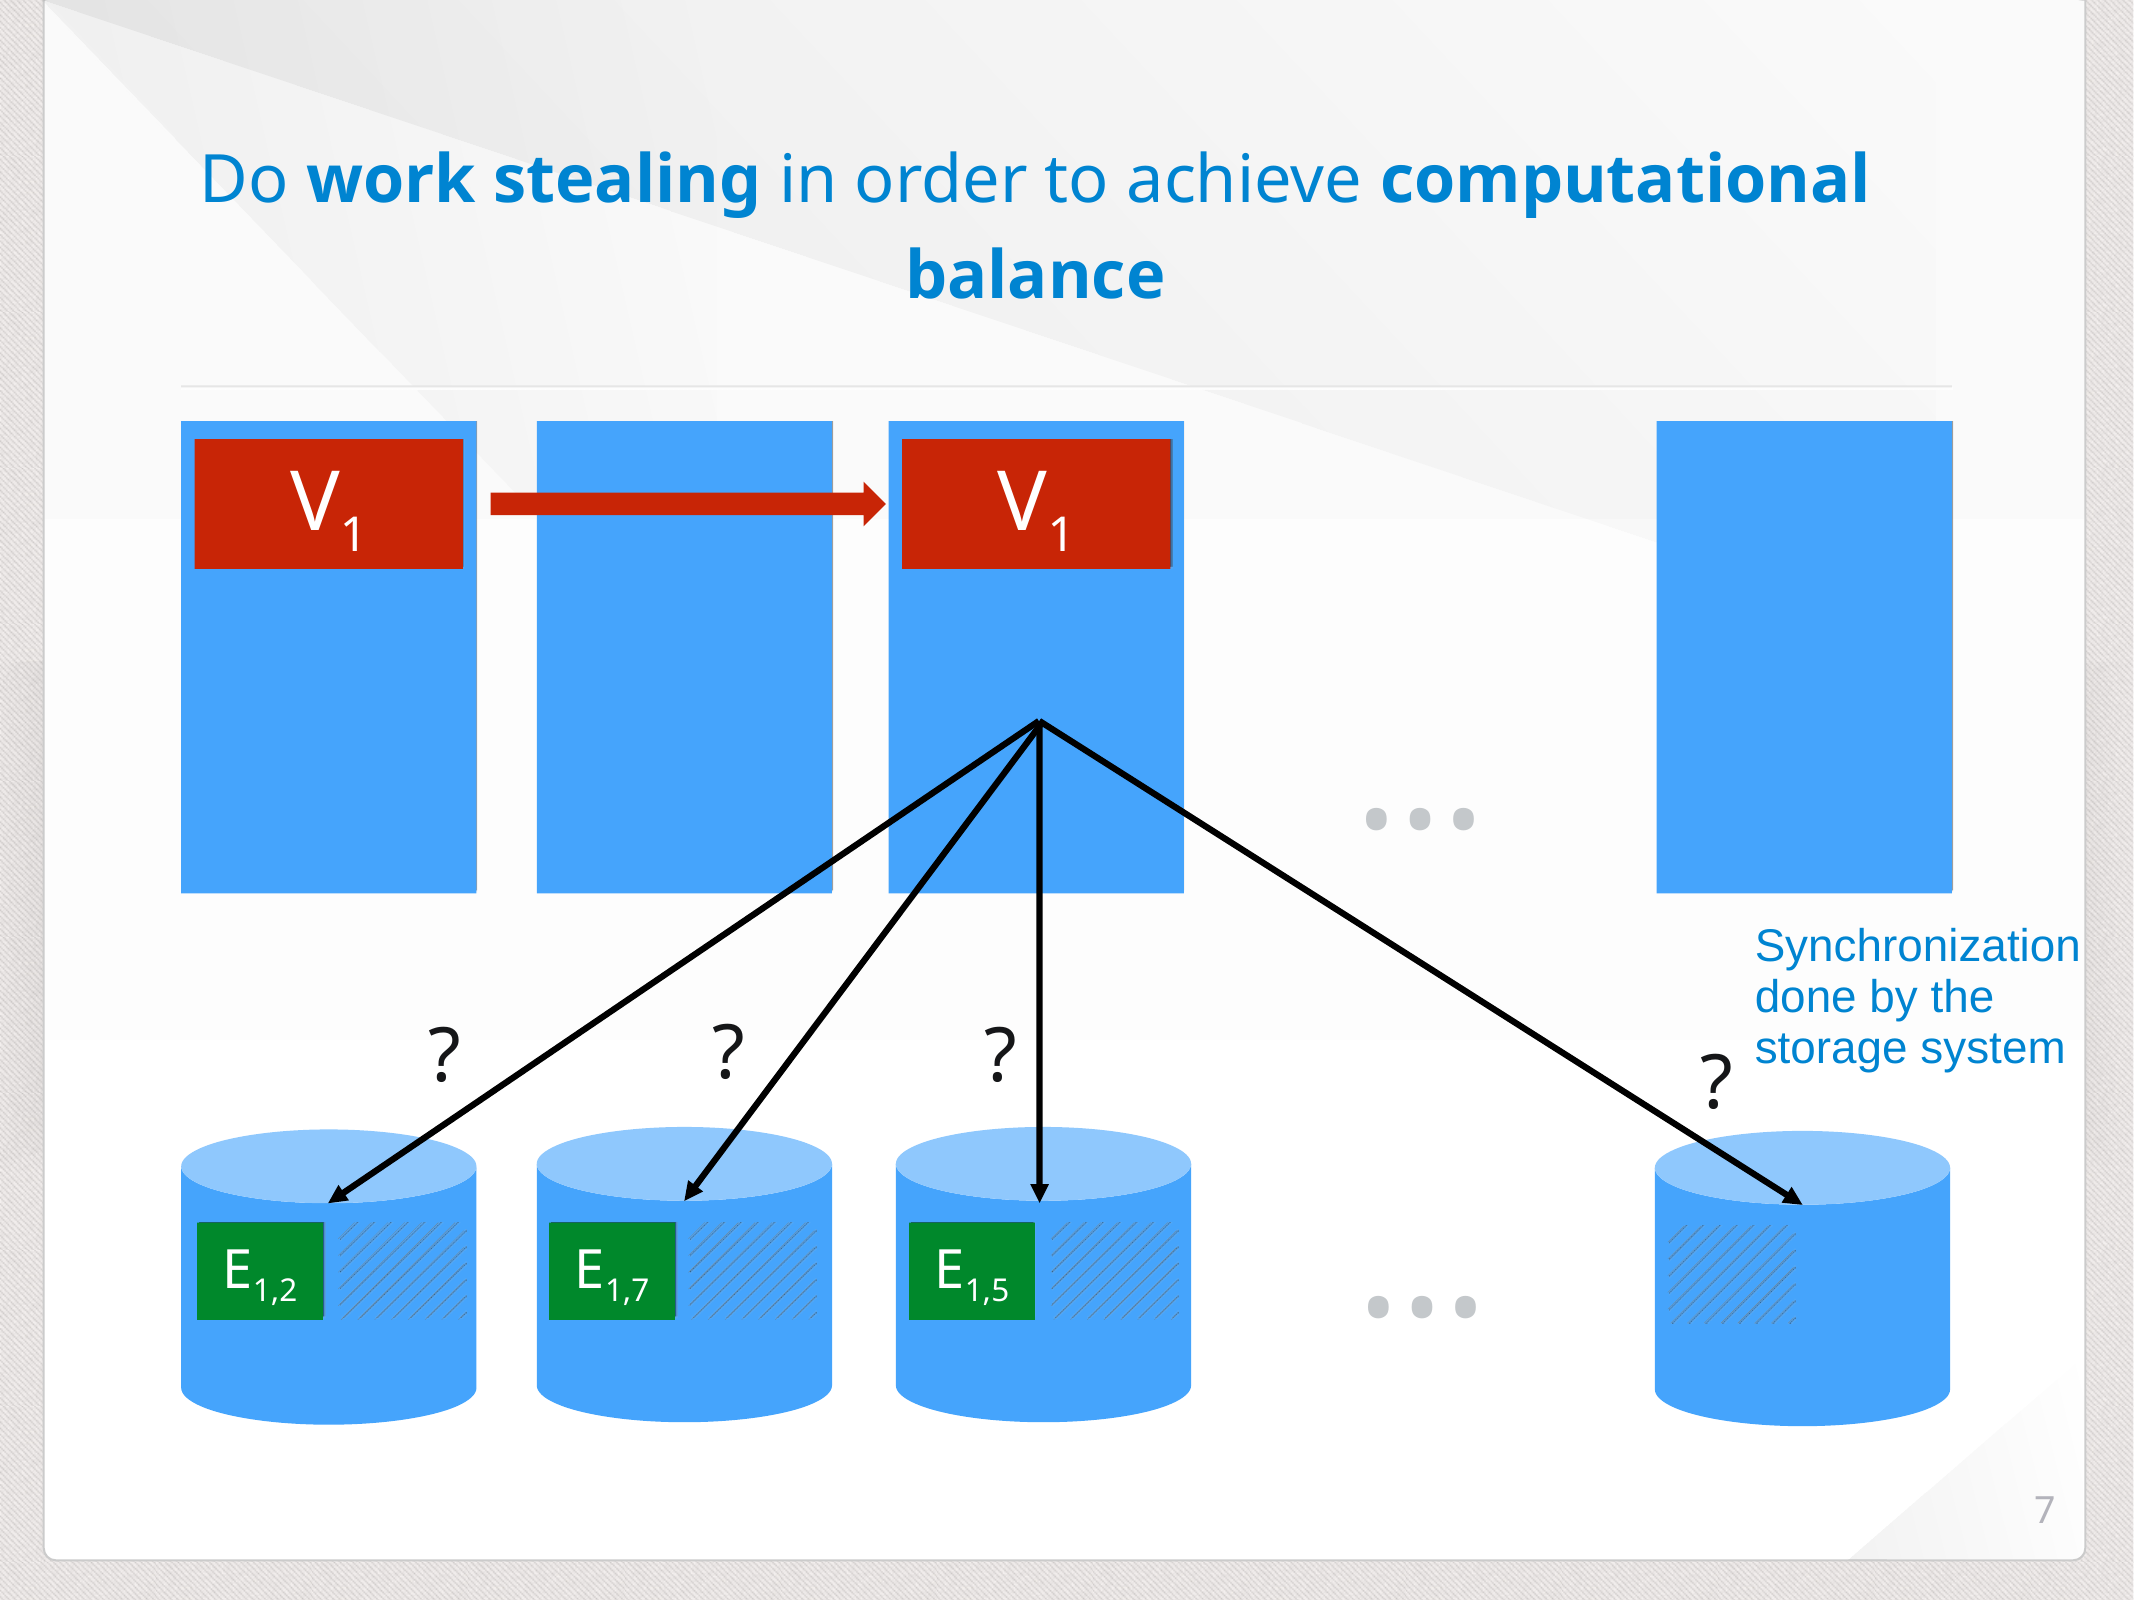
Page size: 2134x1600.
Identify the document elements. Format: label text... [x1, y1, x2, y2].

text_box [919, 738, 1036, 894]
text_box [791, 866, 832, 894]
text_box [536, 1165, 833, 1423]
text_box [888, 421, 1184, 818]
text_box ? [703, 977, 754, 1102]
text_box E1,2 [197, 1222, 323, 1320]
text_box E1,5 [909, 1222, 1035, 1320]
slide_number [1909, 1476, 2071, 1548]
text_box … [1345, 613, 1495, 871]
title Do work stealing in order to achieve computational balance [150, 151, 1921, 361]
text_box ? [419, 980, 470, 1105]
text_box [1043, 728, 1184, 894]
text_box [181, 421, 477, 894]
text_box V1 [194, 439, 463, 569]
text_box [1654, 1169, 1951, 1427]
picture [0, 0, 2134, 1600]
text_box Synchronization done by the storage system [1740, 912, 2116, 1126]
text_box V1 [902, 439, 1171, 569]
text_box [1656, 421, 1952, 894]
text_box ? [1692, 1007, 1742, 1132]
text_box [490, 421, 886, 894]
text_box [895, 1165, 1192, 1423]
text_box ? [976, 980, 1026, 1105]
text_box [888, 731, 1031, 894]
text_box … [1348, 1101, 1498, 1358]
text_box [181, 1170, 477, 1425]
text_box E1,7 [549, 1222, 675, 1320]
